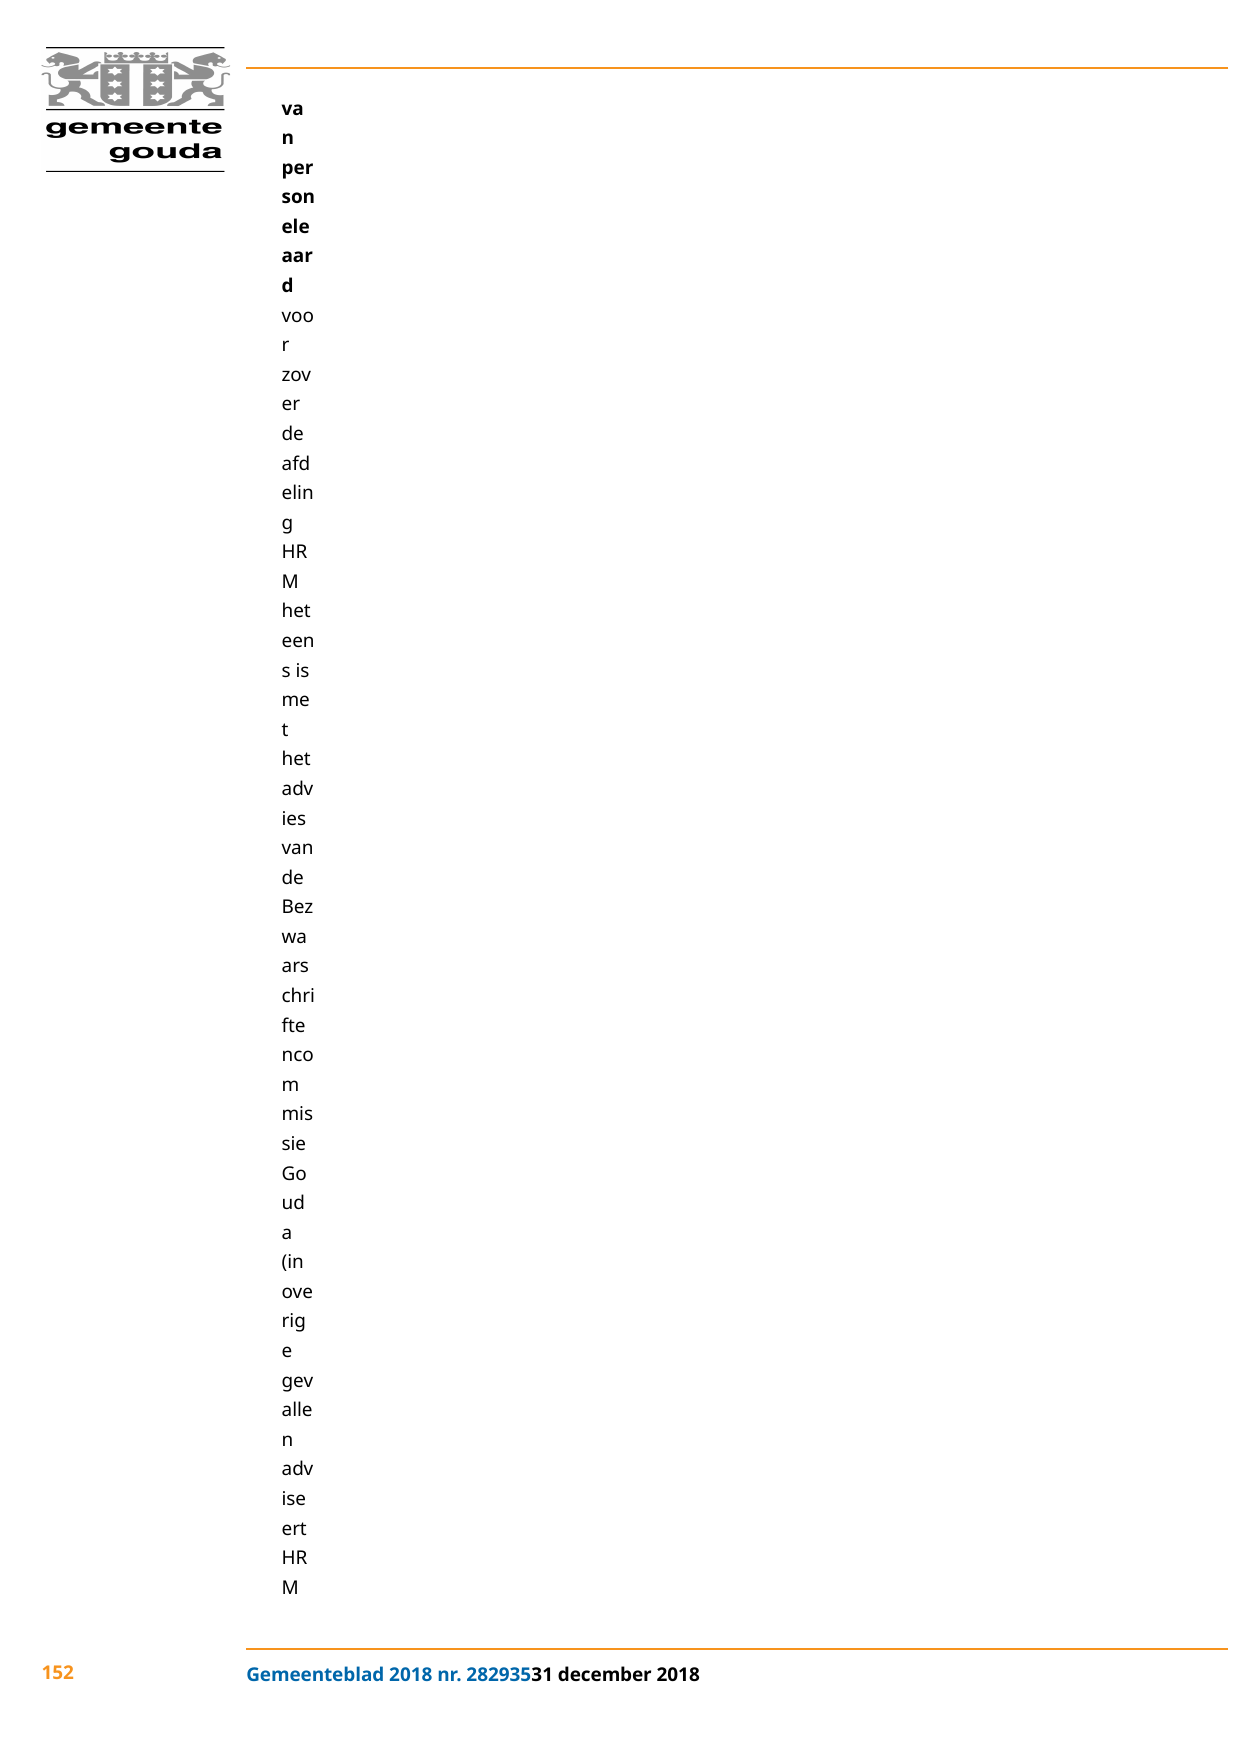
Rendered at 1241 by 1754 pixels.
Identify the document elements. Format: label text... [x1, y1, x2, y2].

table_cell [449, 95, 482, 1600]
table_cell [315, 95, 348, 1600]
table_cell [248, 95, 281, 1600]
table_cell [382, 95, 415, 1600]
table_cell [482, 95, 516, 1600]
table_cell [516, 95, 549, 1600]
table_cell van personele aard voor zover de afdeling HRM het eens is met het advies van de Bezwaarschriftencommissie Gouda (in overige gevallen adviseert HRM [281, 95, 315, 1600]
table_cell [348, 95, 382, 1600]
table_cell [415, 95, 449, 1600]
picture [41, 47, 231, 172]
